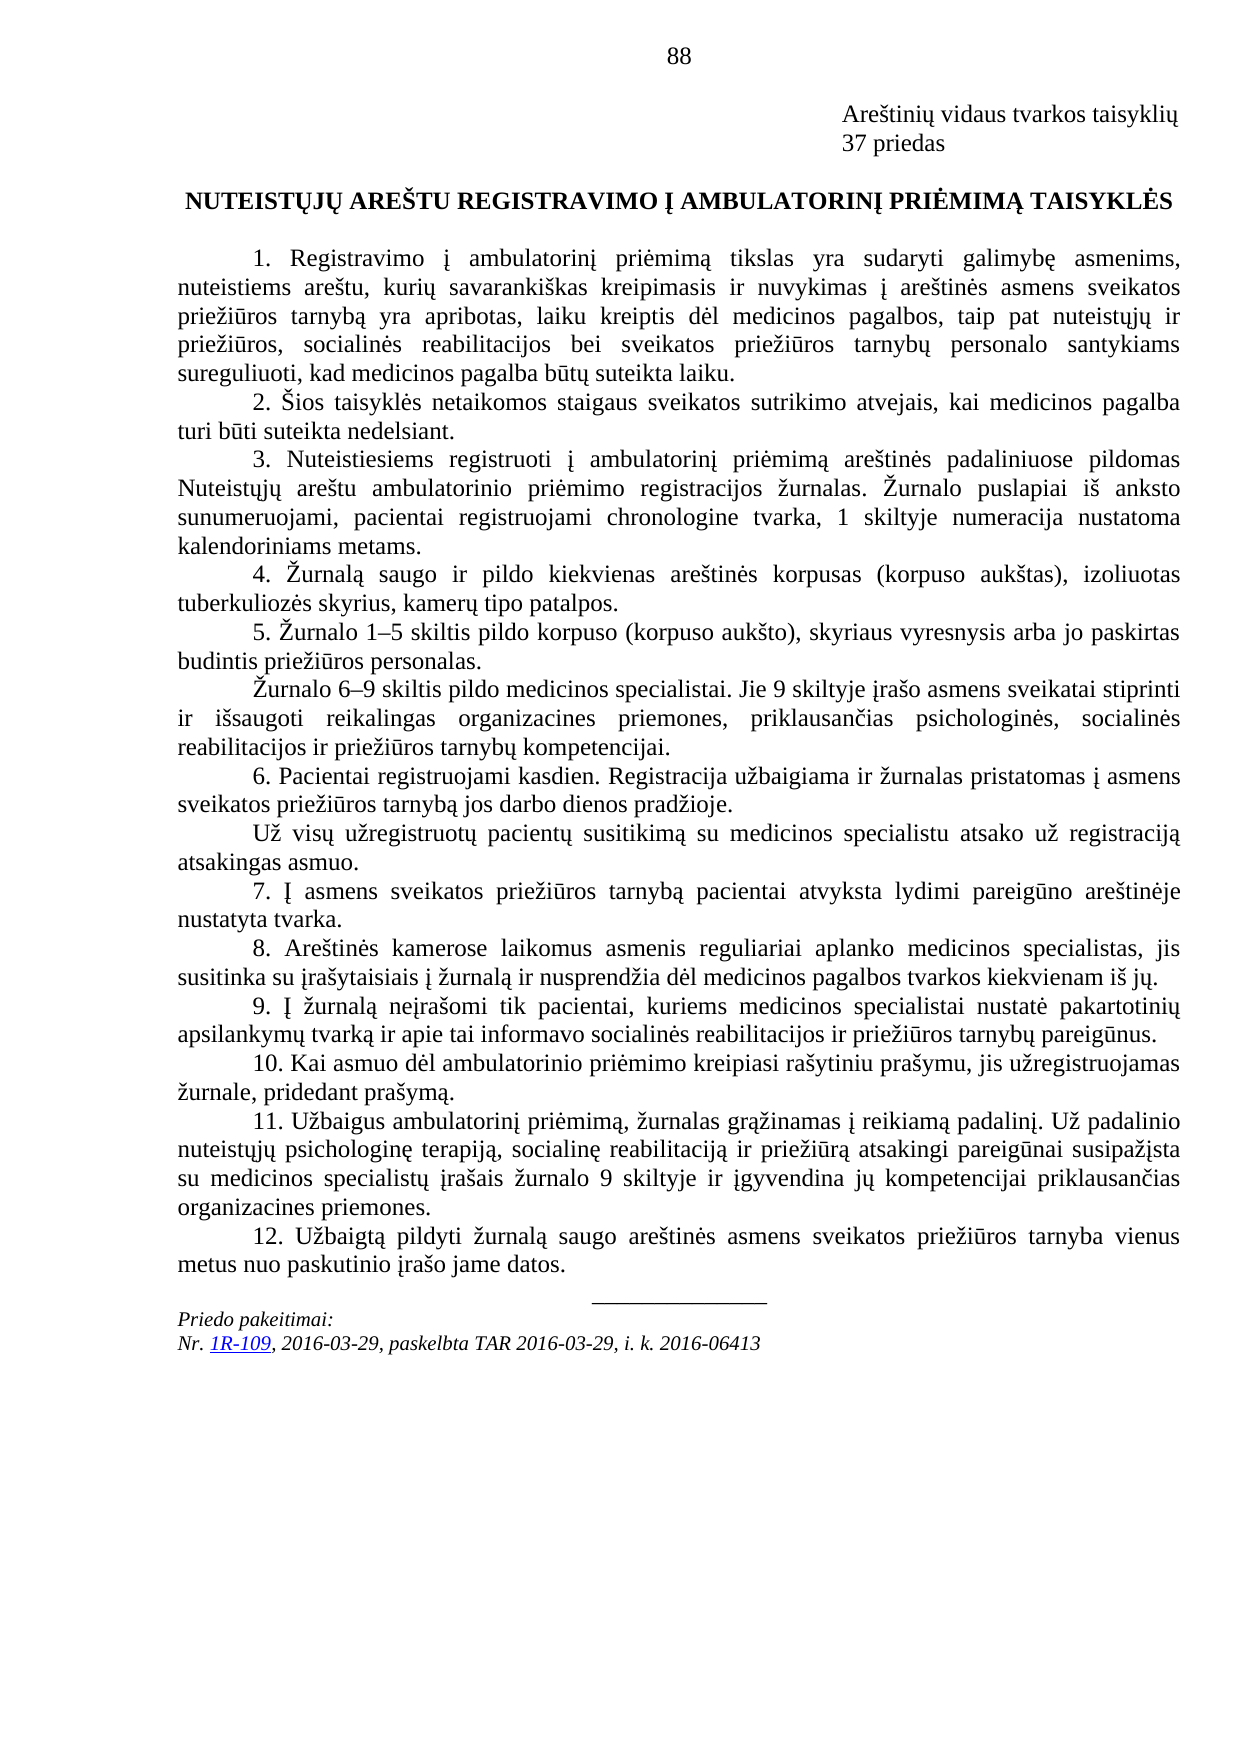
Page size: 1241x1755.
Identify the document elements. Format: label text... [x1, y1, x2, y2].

text 12. Užbaigtą pildyti žurnalą saugo areštinės asmens sveikatos priežiūros tarnyba vienus metus nuo paskutinio įrašo jame datos. [177, 1221, 1181, 1278]
text Nr. 1R-109, 2016-03-29, paskelbta TAR 2016-03-29, i. k. 2016-06413 [177, 1331, 1181, 1355]
text Už visų užregistruotų pacientų susitikimą su medicinos specialistu atsako už registraciją atsakingas asmuo. [177, 818, 1181, 876]
text 9. Į žurnalą neįrašomi tik pacientai, kuriems medicinos specialistai nustatė pakartotinių apsilankymų tvarką ir apie tai informavo socialinės reabilitacijos ir priežiūros tarnybų pareigūnus. [177, 991, 1181, 1048]
text ______________ [177, 1278, 1181, 1307]
text 5. Žurnalo 1–5 skiltis pildo korpuso (korpuso aukšto), skyriaus vyresnysis arba jo paskirtas budintis priežiūros personalas. [177, 617, 1181, 674]
text 2. Šios taisyklės netaikomos staigaus sveikatos sutrikimo atvejais, kai medicinos pagalba turi būti suteikta nedelsiant. [177, 387, 1181, 444]
text 3. Nuteistiesiems registruoti į ambulatorinį priėmimą areštinės padaliniuose pildomas Nuteistųjų areštu ambulatorinio priėmimo registracijos žurnalas. Žurnalo puslapiai iš anksto sunumeruojami, pacientai registruojami chronologine tvarka, 1 skiltyje numeracija nustatoma kalendoriniams metams. [177, 444, 1181, 559]
text 6. Pacientai registruojami kasdien. Registracija užbaigiama ir žurnalas pristatomas į asmens sveikatos priežiūros tarnybą jos darbo dienos pradžioje. [177, 761, 1181, 818]
text Areštinių vidaus tvarkos taisyklių [177, 99, 1181, 128]
text NUTEISTŲJŲ AREŠTU REGISTRAVIMO Į AMBULATORINĮ PRIĖMIMĄ TAISYKLĖS [177, 186, 1181, 214]
text 1. Registravimo į ambulatorinį priėmimą tikslas yra sudaryti galimybę asmenims, nuteistiems areštu, kurių savarankiškas kreipimasis ir nuvykimas į areštinės asmens sveikatos priežiūros tarnybą yra apribotas, laiku kreiptis dėl medicinos pagalbos, taip pat nuteistųjų ir priežiūros, socialinės reabilitacijos bei sveikatos priežiūros tarnybų personalo santykiams sureguliuoti, kad medicinos pagalba būtų suteikta laiku. [177, 243, 1181, 387]
text 11. Užbaigus ambulatorinį priėmimą, žurnalas grąžinamas į reikiamą padalinį. Už padalinio nuteistųjų psichologinę terapiją, socialinę reabilitaciją ir priežiūrą atsakingi pareigūnai susipažįsta su medicinos specialistų įrašais žurnalo 9 skiltyje ir įgyvendina jų kompetencijai priklausančias organizacines priemones. [177, 1106, 1181, 1221]
text 10. Kai asmuo dėl ambulatorinio priėmimo kreipiasi rašytiniu prašymu, jis užregistruojamas žurnale, pridedant prašymą. [177, 1048, 1181, 1106]
text 4. Žurnalą saugo ir pildo kiekvienas areštinės korpusas (korpuso aukštas), izoliuotas tuberkuliozės skyrius, kamerų tipo patalpos. [177, 559, 1181, 617]
text 37 priedas [177, 128, 1181, 157]
text 8. Areštinės kamerose laikomus asmenis reguliariai aplanko medicinos specialistas, jis susitinka su įrašytaisiais į žurnalą ir nusprendžia dėl medicinos pagalbos tvarkos kiekvienam iš jų. [177, 933, 1181, 991]
text Priedo pakeitimai: [177, 1307, 1181, 1331]
text Žurnalo 6–9 skiltis pildo medicinos specialistai. Jie 9 skiltyje įrašo asmens sveikatai stiprinti ir išsaugoti reikalingas organizacines priemones, priklausančias psichologinės, socialinės reabilitacijos ir priežiūros tarnybų kompetencijai. [177, 674, 1181, 761]
text 7. Į asmens sveikatos priežiūros tarnybą pacientai atvyksta lydimi pareigūno areštinėje nustatyta tvarka. [177, 876, 1181, 933]
